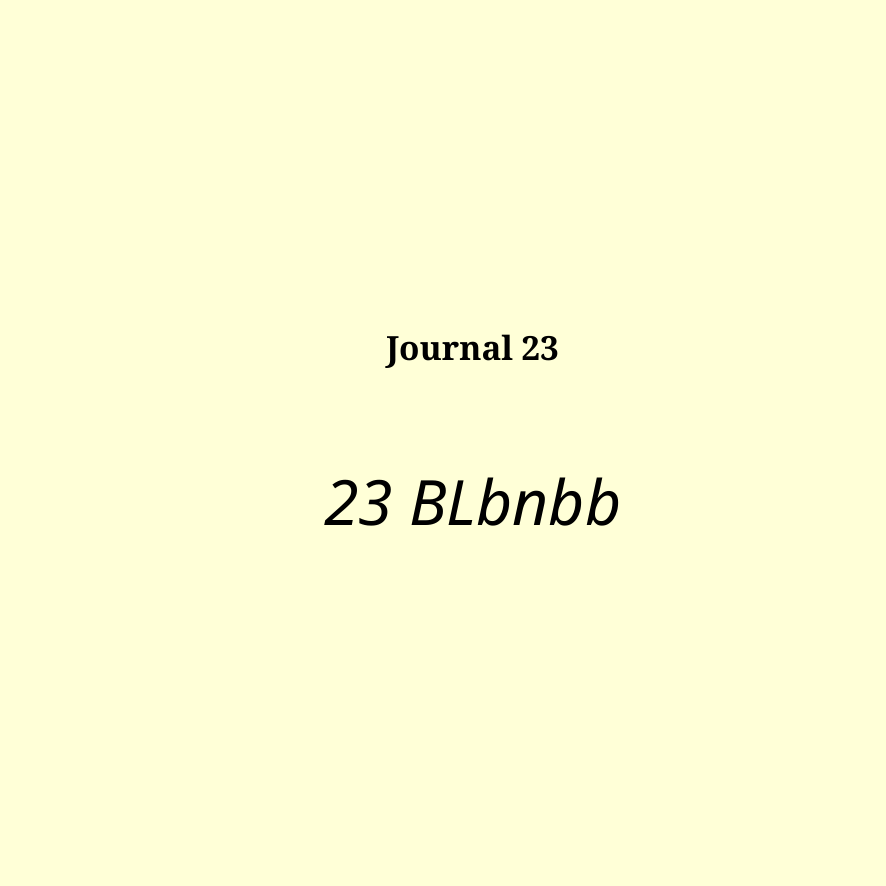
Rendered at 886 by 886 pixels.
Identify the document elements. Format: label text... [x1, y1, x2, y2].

subtitle Journal 23 [118, 325, 827, 370]
subtitle 23 BLbnbb [118, 459, 827, 544]
